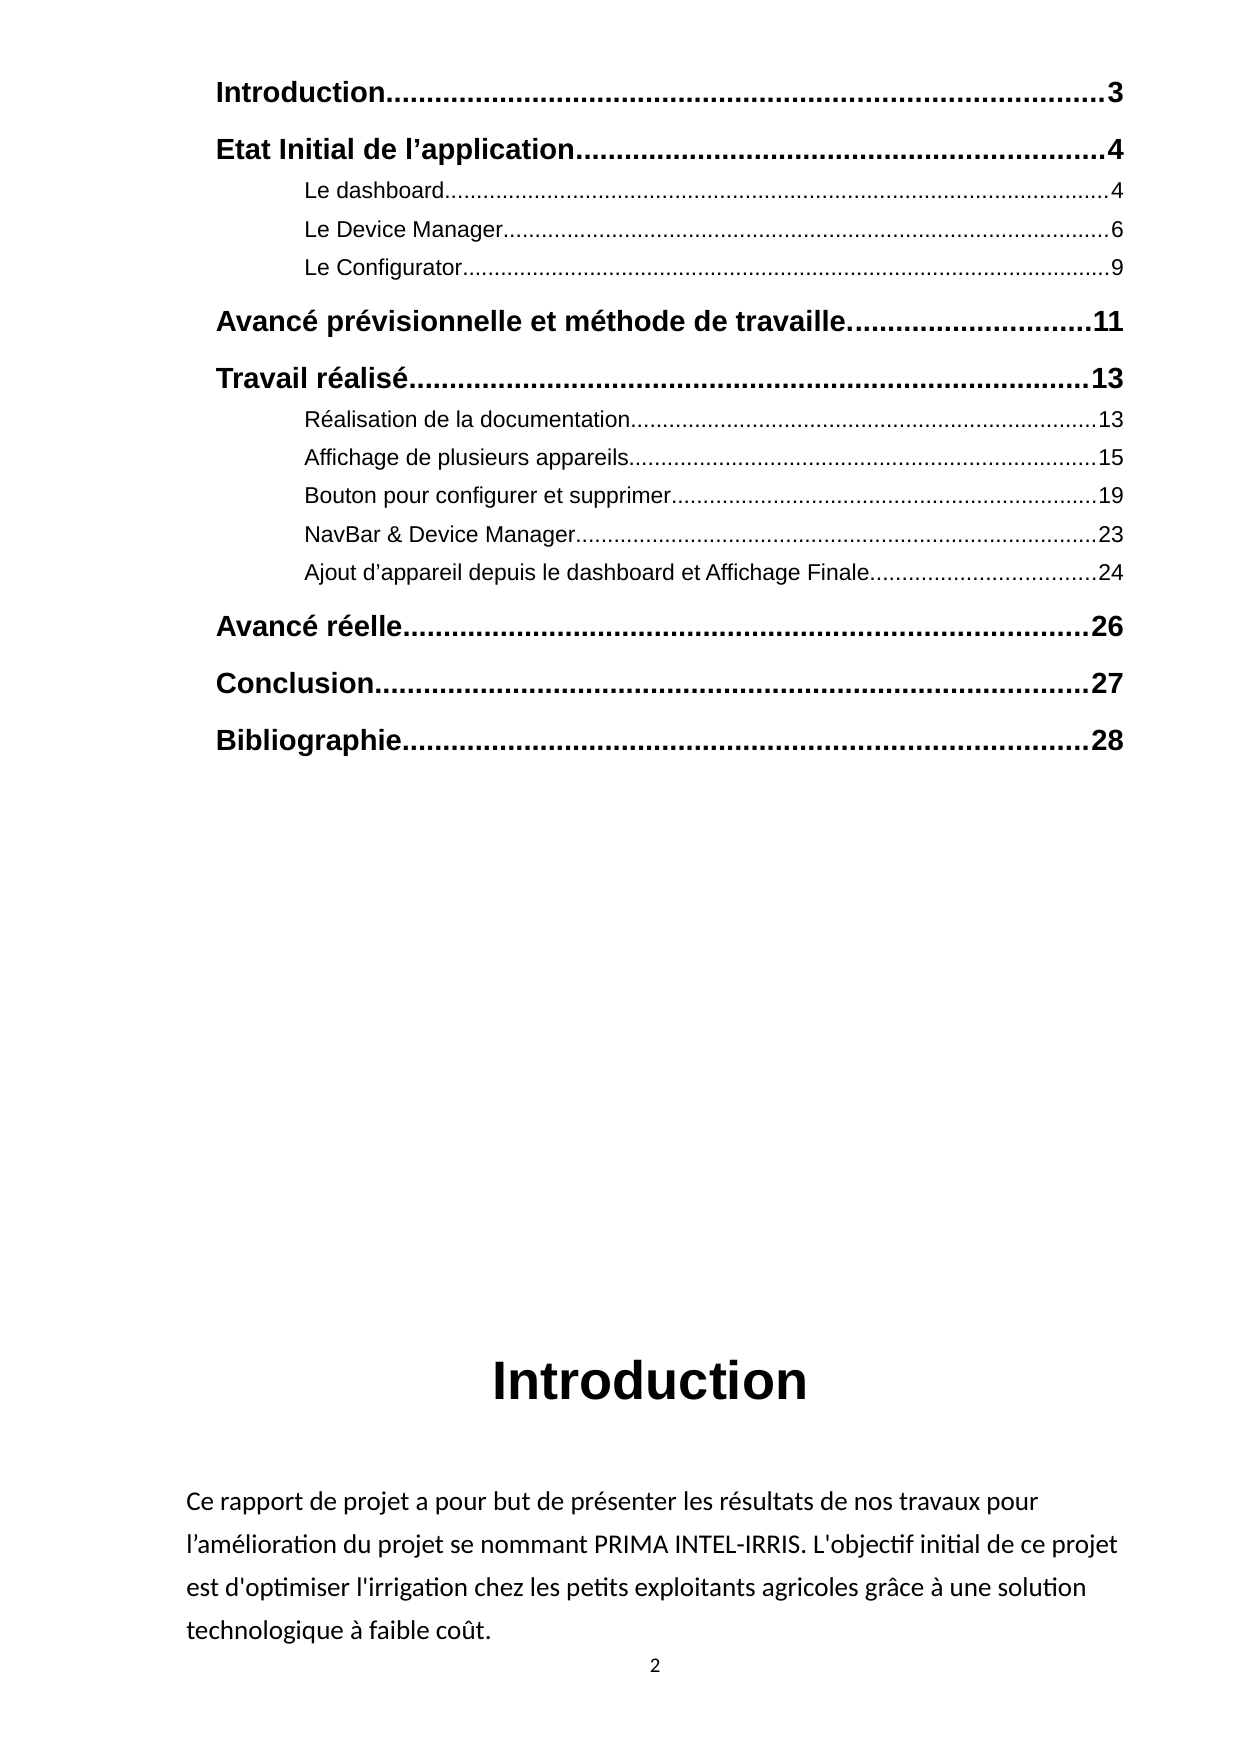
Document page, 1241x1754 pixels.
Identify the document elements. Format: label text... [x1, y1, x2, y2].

text Etat Initial de l’application 4 [216, 132, 1123, 166]
text NavBar & Device Manager 23 [304, 521, 1123, 547]
text Réalisation de la documentation 13 [304, 406, 1123, 433]
text Avancé prévisionnelle et méthode de travaille. 11 [216, 304, 1123, 337]
text Travail réalisé 13 [216, 361, 1123, 394]
text Le Device Manager 6 [304, 216, 1123, 242]
text Bibliographie 28 [216, 723, 1123, 757]
text Le Configurator 9 [304, 254, 1123, 280]
text Le dashboard 4 [304, 177, 1123, 204]
text Introduction 3 [216, 75, 1123, 108]
text Conclusion 27 [216, 666, 1123, 699]
text Bouton pour configurer et supprimer 19 [304, 482, 1123, 509]
text Ce rapport de projet a pour but de présenter les résultats de nos travaux pour l’amélioration du projet se nommant PRIMA INTEL-IRRIS. L'objectif initial de ce projet est d'optimiser l'irrigation chez les petits exploitants agricoles grâce à une solution technologique à faible coût. [186, 1484, 1123, 1646]
text Ajout d’appareil depuis le dashboard et Affichage Finale 24 [304, 559, 1123, 585]
text Affichage de plusieurs appareils 15 [304, 444, 1123, 471]
subtitle Introduction [186, 1348, 1123, 1411]
text Avancé réelle 26 [216, 609, 1123, 642]
